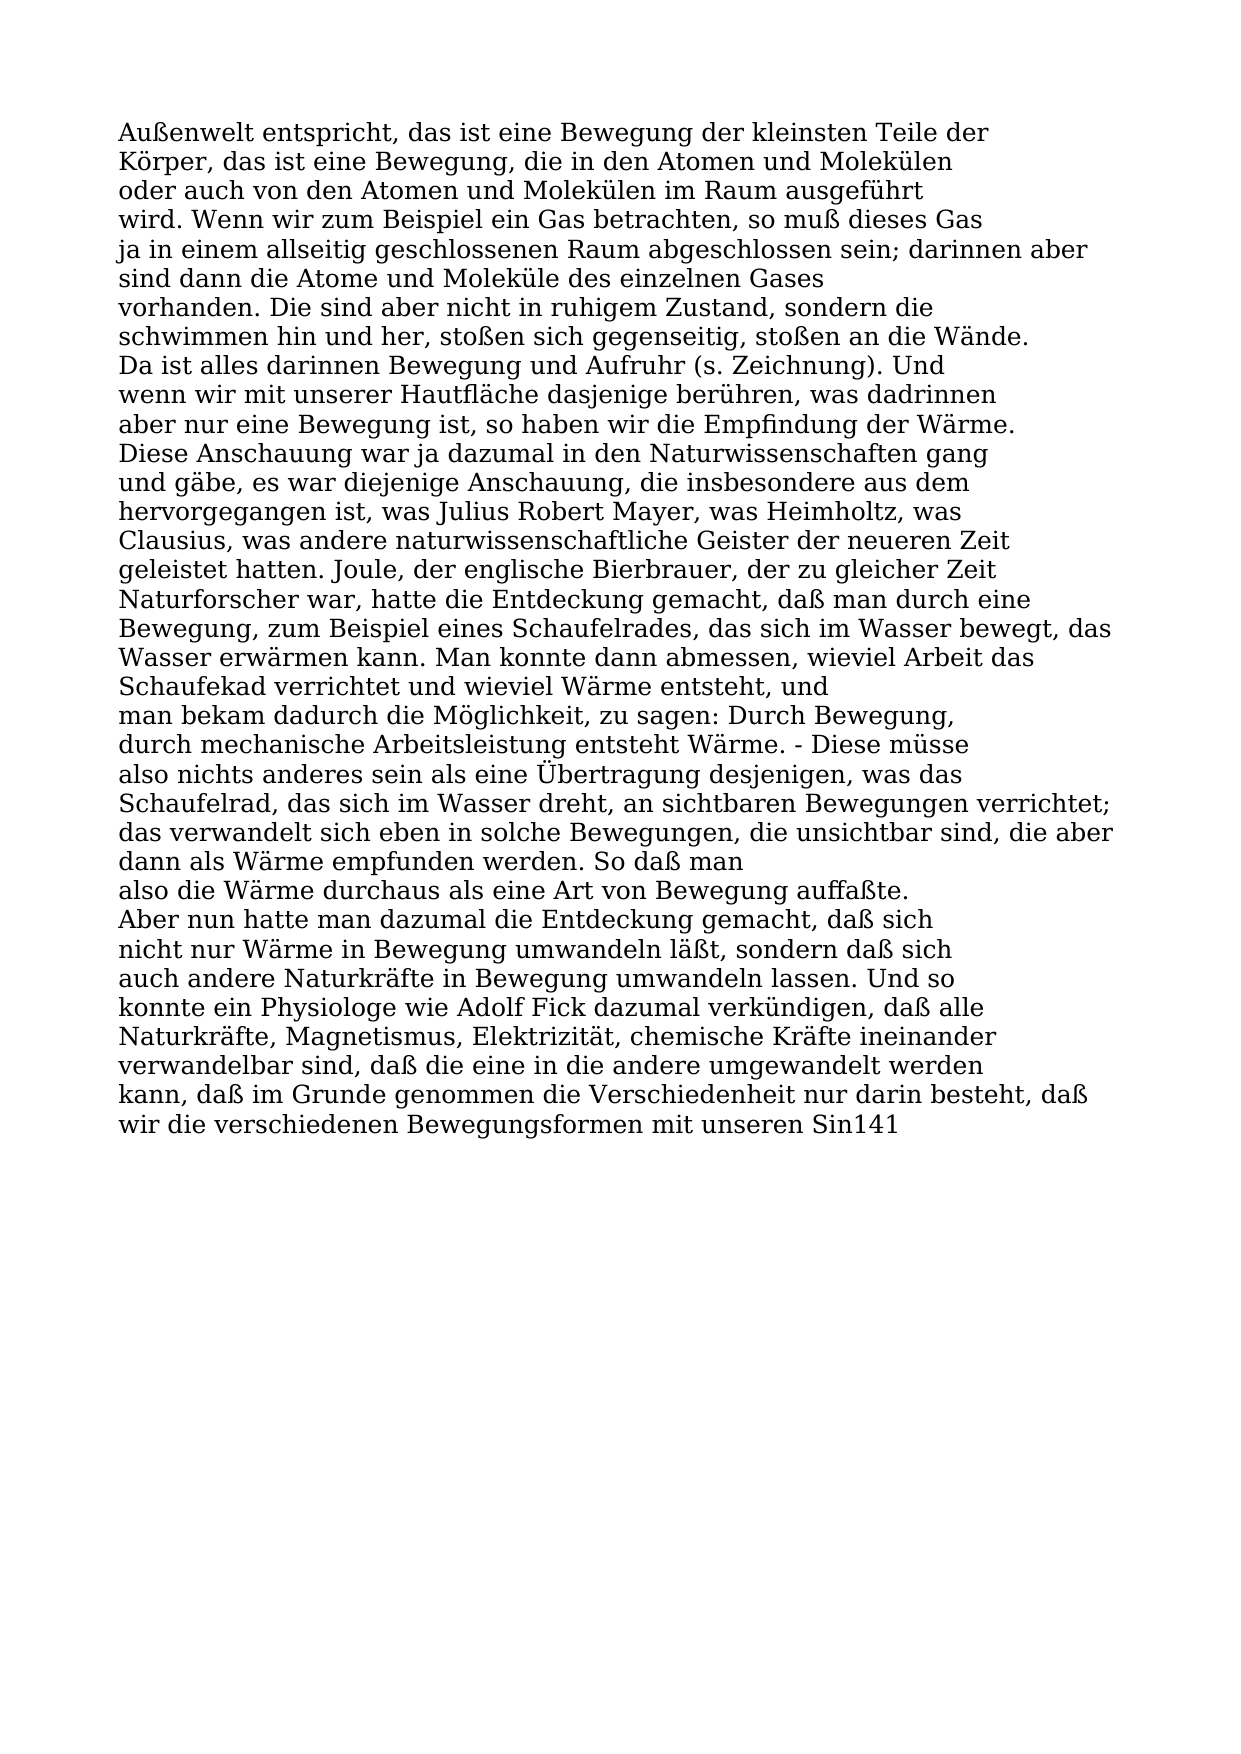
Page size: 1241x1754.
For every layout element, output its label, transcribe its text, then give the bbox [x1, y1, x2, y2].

text wenn wir mit unserer Hautfläche dasjenige berühren, was dadrinnen [118, 381, 1122, 410]
text Bewegung, zum Beispiel eines Schaufelrades, das sich im Wasser bewegt, das Wasser erwärmen kann. Man konnte dann abmessen, wieviel Arbeit das Schaufekad verrichtet und wieviel Wärme entsteht, und [118, 614, 1122, 701]
text Clausius, was andere naturwissenschaftliche Geister der neueren Zeit [118, 526, 1122, 556]
text ja in einem allseitig geschlossenen Raum abgeschlossen sein; darinnen aber sind dann die Atome und Moleküle des einzelnen Gases [118, 235, 1122, 293]
text oder auch von den Atomen und Molekülen im Raum ausgeführt [118, 176, 1122, 206]
text schwimmen hin und her, stoßen sich gegenseitig, stoßen an die Wände. [118, 322, 1122, 351]
text geleistet hatten. Joule, der englische Bierbrauer, der zu gleicher Zeit [118, 556, 1122, 585]
text Naturkräfte, Magnetismus, Elektrizität, chemische Kräfte ineinander [118, 1022, 1122, 1051]
text wird. Wenn wir zum Beispiel ein Gas betrachten, so muß dieses Gas [118, 206, 1122, 235]
text konnte ein Physiologe wie Adolf Fick dazumal verkündigen, daß alle [118, 993, 1122, 1022]
text Aber nun hatte man dazumal die Entdeckung gemacht, daß sich [118, 906, 1122, 935]
text vorhanden. Die sind aber nicht in ruhigem Zustand, sondern die [118, 293, 1122, 322]
text verwandelbar sind, daß die eine in die andere umgewandelt werden [118, 1051, 1122, 1081]
text durch mechanische Arbeitsleistung entsteht Wärme. - Diese müsse [118, 731, 1122, 760]
text hervorgegangen ist, was Julius Robert Mayer, was Heimholtz, was [118, 497, 1122, 526]
text also die Wärme durchaus als eine Art von Bewegung auffaßte. [118, 876, 1122, 906]
text und gäbe, es war diejenige Anschauung, die insbesondere aus dem [118, 468, 1122, 497]
text nicht nur Wärme in Bewegung umwandeln läßt, sondern daß sich [118, 935, 1122, 964]
text man bekam dadurch die Möglichkeit, zu sagen: Durch Bewegung, [118, 701, 1122, 731]
text Schaufelrad, das sich im Wasser dreht, an sichtbaren Bewegungen verrichtet; das verwandelt sich eben in solche Bewegungen, die unsichtbar sind, die aber dann als Wärme empfunden werden. So daß man [118, 789, 1122, 876]
text also nichts anderes sein als eine Übertragung desjenigen, was das [118, 760, 1122, 789]
text kann, daß im Grunde genommen die Verschiedenheit nur darin besteht, daß wir die verschiedenen Bewegungsformen mit unseren Sin141 [118, 1081, 1122, 1139]
text aber nur eine Bewegung ist, so haben wir die Empfindung der Wärme. [118, 410, 1122, 439]
text Naturforscher war, hatte die Entdeckung gemacht, daß man durch eine [118, 585, 1122, 614]
text Körper, das ist eine Bewegung, die in den Atomen und Molekülen [118, 147, 1122, 176]
text Diese Anschauung war ja dazumal in den Naturwissenschaften gang [118, 439, 1122, 468]
text Außenwelt entspricht, das ist eine Bewegung der kleinsten Teile der [118, 118, 1122, 147]
text Da ist alles darinnen Bewegung und Aufruhr (s. Zeichnung). Und [118, 351, 1122, 381]
text auch andere Naturkräfte in Bewegung umwandeln lassen. Und so [118, 964, 1122, 993]
